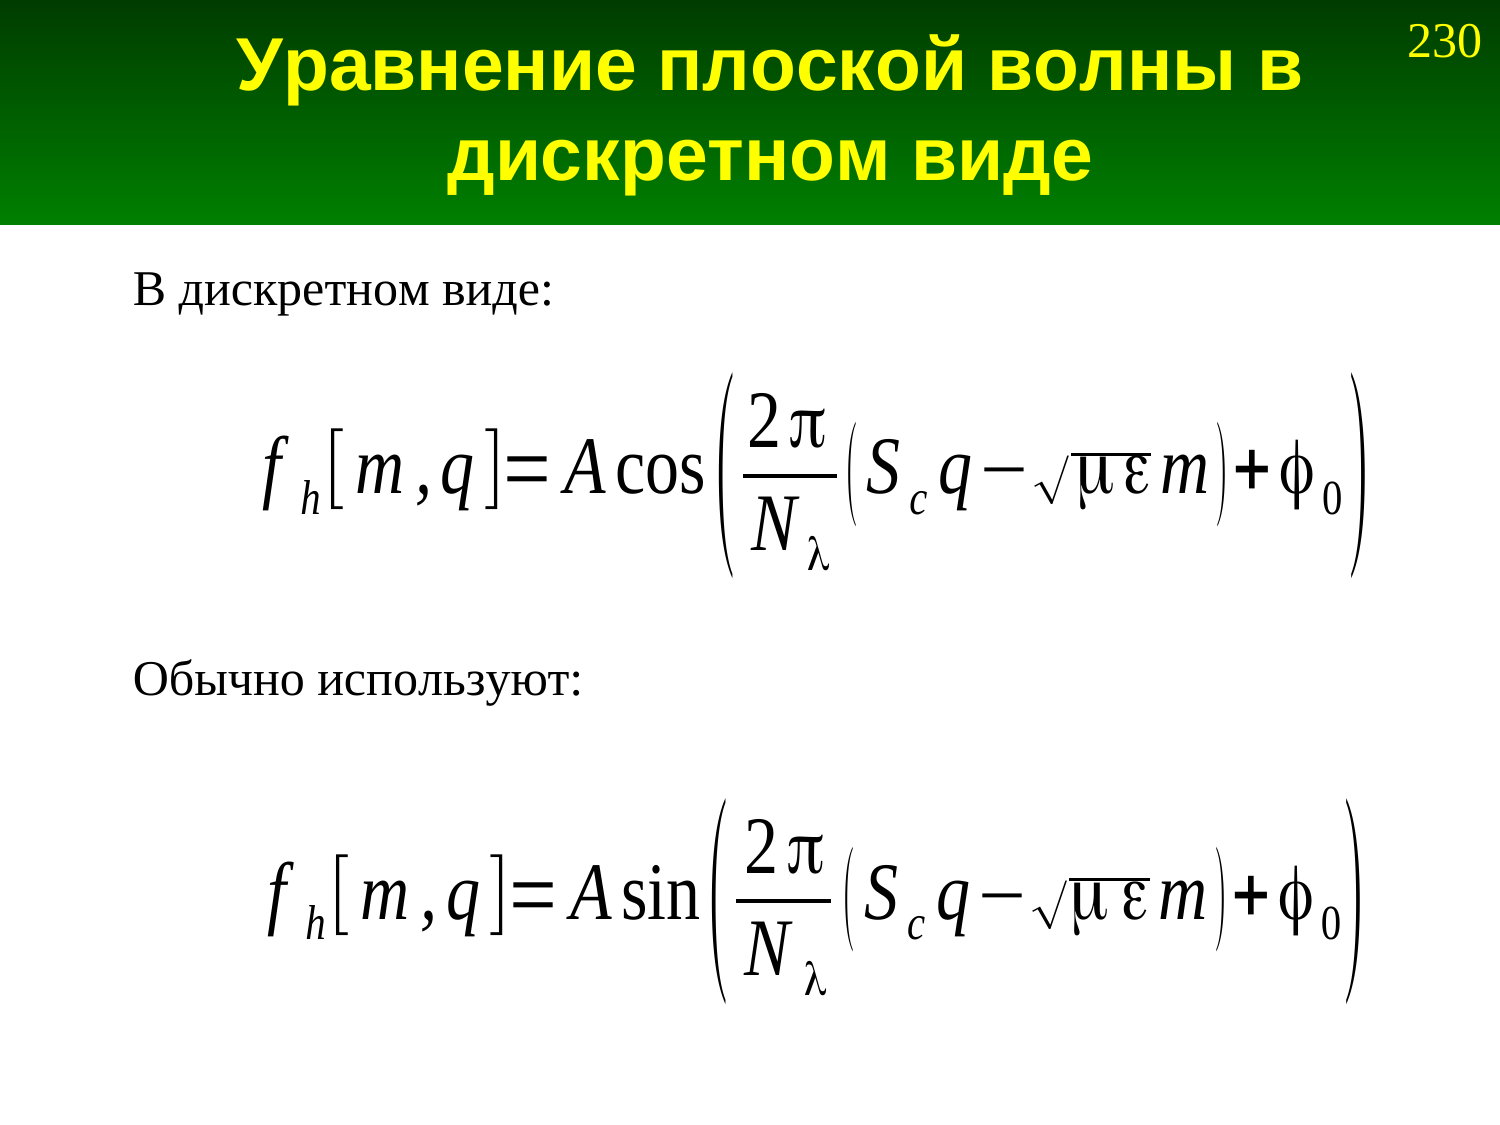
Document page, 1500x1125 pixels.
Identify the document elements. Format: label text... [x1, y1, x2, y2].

chart [232, 366, 1386, 581]
text_box Обычно используют: [118, 637, 599, 713]
title Уравнение плоской волны в дискретном виде [100, 7, 1441, 204]
chart [237, 791, 1384, 1006]
text_box В дискретном виде: [118, 248, 570, 323]
